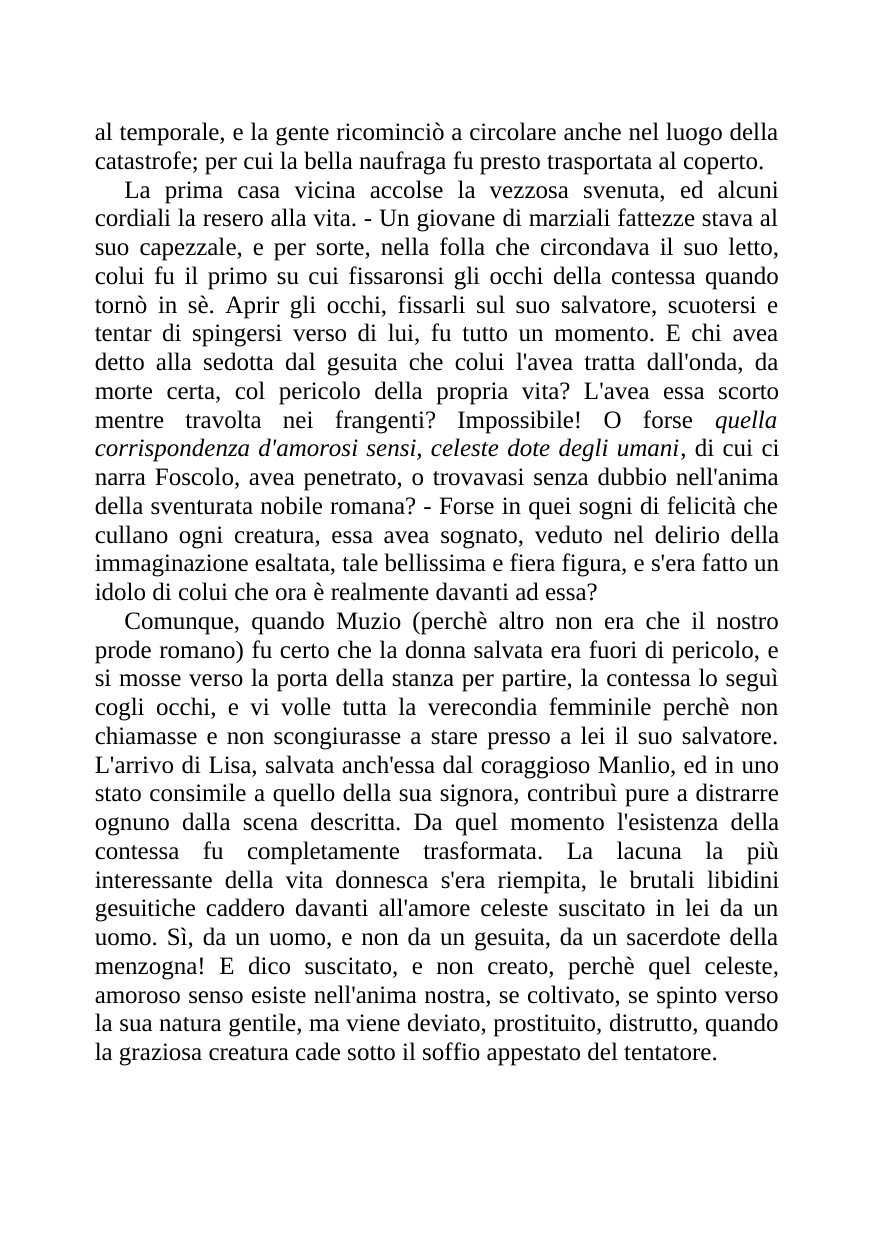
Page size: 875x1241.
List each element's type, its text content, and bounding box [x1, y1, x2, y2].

text La prima casa vicina accolse la vezzosa svenuta, ed alcuni cordiali la resero alla vita. - Un giovane di marziali fattezze stava al suo capezzale, e per sorte, nella folla che circondava il suo letto, colui fu il primo su cui fissaronsi gli occhi della contessa quando tornò in sè. Aprir gli occhi, fissarli sul suo salvatore, scuotersi e tentar di spingersi verso di lui, fu tutto un momento. E chi avea detto alla sedotta dal gesuita che colui l'avea tratta dall'onda, da morte certa, col pericolo della propria vita? L'avea essa scorto mentre travolta nei frangenti? Impossibile! O forse quella corrispondenza d'amorosi sensi, celeste dote degli umani, di cui ci narra Foscolo, avea penetrato, o trovavasi senza dubbio nell'anima della sventurata nobile romana? - Forse in quei sogni di felicità che cullano ogni creatura, essa avea sognato, veduto nel delirio della immaginazione esaltata, tale bellissima e fiera figura, e s'era fatto un idolo di colui che ora è realmente davanti ad essa? [94, 175, 779, 606]
text Comunque, quando Muzio (perchè altro non era che il nostro prode romano) fu certo che la donna salvata era fuori di pericolo, e si mosse verso la porta della stanza per partire, la contessa lo seguì cogli occhi, e vi volle tutta la verecondia femminile perchè non chiamasse e non scongiurasse a stare presso a lei il suo salvatore. L'arrivo di Lisa, salvata anch'essa dal coraggioso Manlio, ed in uno stato consimile a quello della sua signora, contribuì pure a distrarre ognuno dalla scena descritta. Da quel momento l'esistenza della contessa fu completamente trasformata. La lacuna la più interessante della vita donnesca s'era riempita, le brutali libidini gesuitiche caddero davanti all'amore celeste suscitato in lei da un uomo. Sì, da un uomo, e non da un gesuita, da un sacerdote della menzogna! E dico suscitato, e non creato, perchè quel celeste, amoroso senso esiste nell'anima nostra, se coltivato, se spinto verso la sua natura gentile, ma viene deviato, prostituito, distrutto, quando la graziosa creatura cade sotto il soffio appestato del tentatore. [94, 606, 779, 1066]
text al temporale, e la gente ricominciò a circolare anche nel luogo della catastrofe; per cui la bella naufraga fu presto trasportata al coperto. [94, 117, 779, 175]
